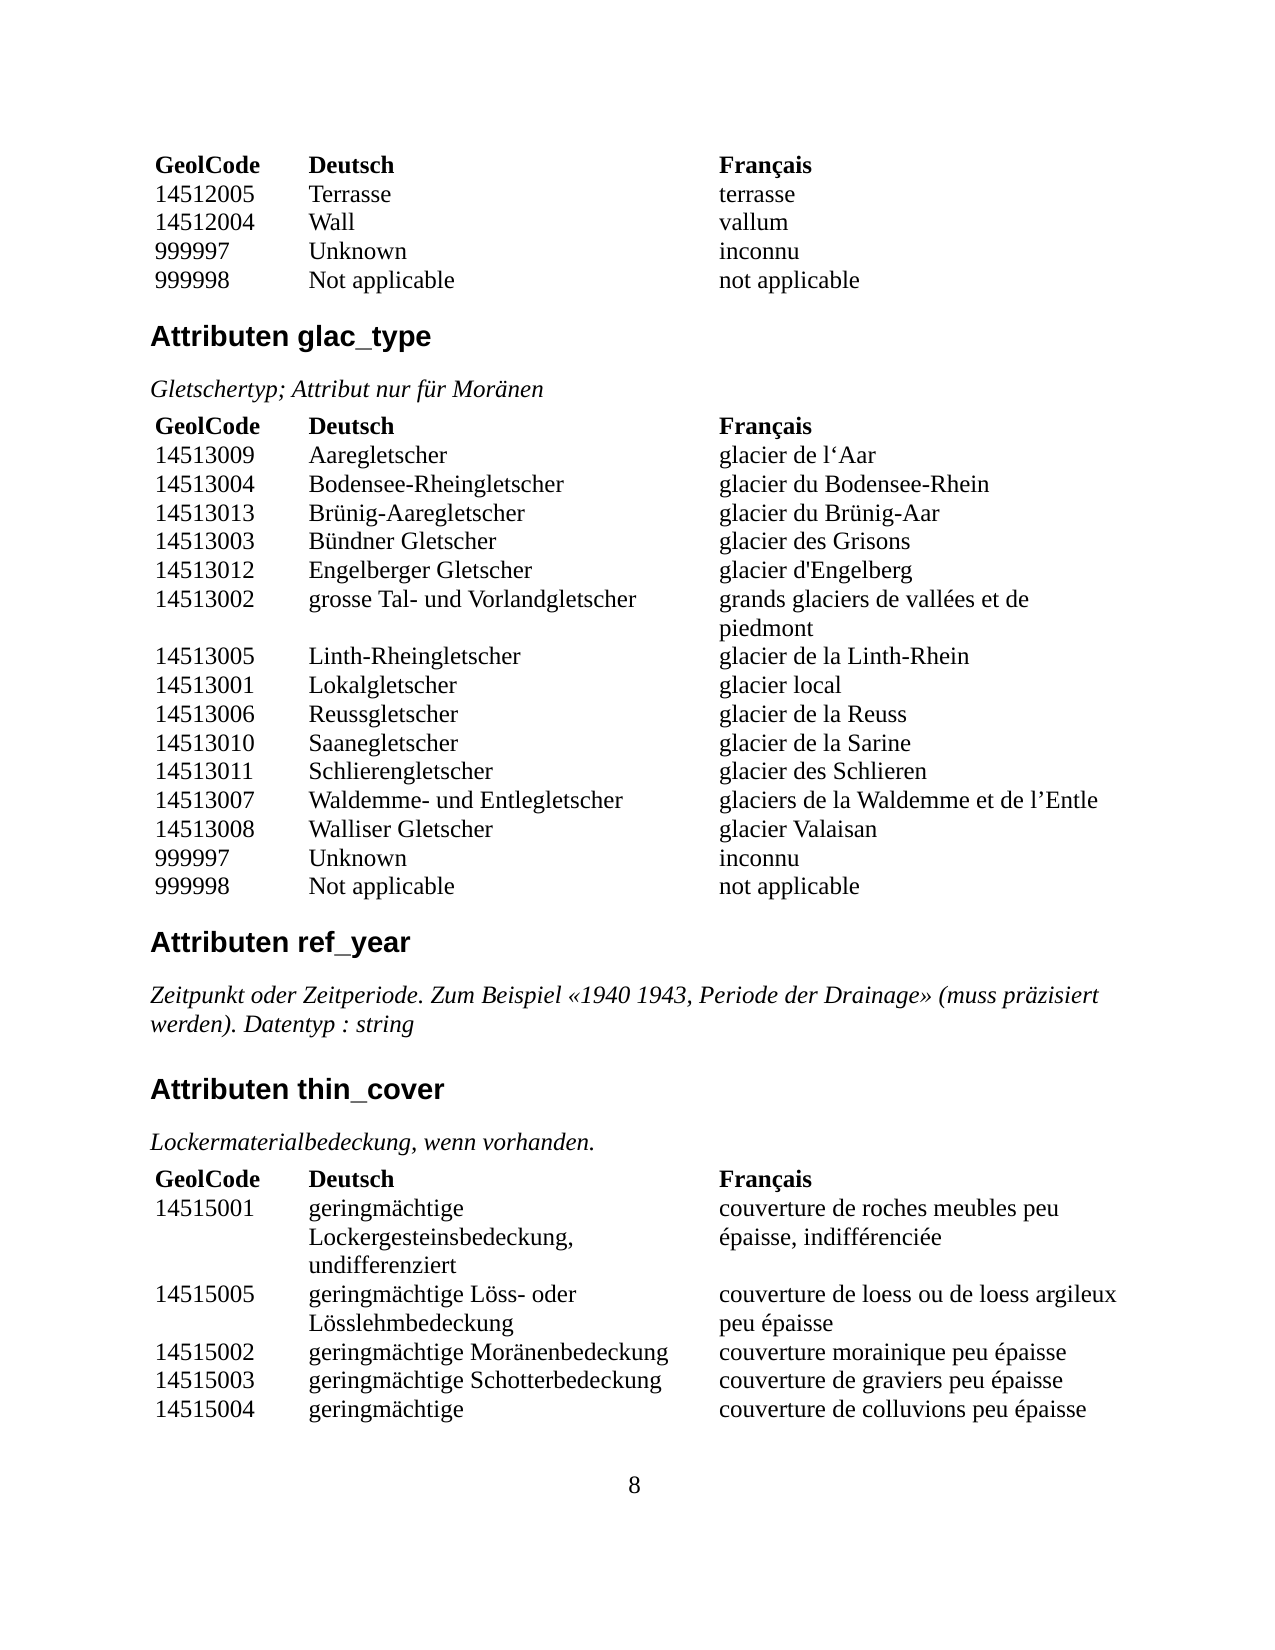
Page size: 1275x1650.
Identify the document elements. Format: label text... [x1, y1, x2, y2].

subtitle Attributen glac_type [150, 319, 1125, 352]
table_cell Aaregletscher [304, 440, 714, 469]
table_cell 14515004 [150, 1394, 304, 1423]
table_cell Reussgletscher [304, 699, 714, 728]
table_cell geringmächtige Lockergesteinsbedeckung, undifferenziert [304, 1193, 714, 1279]
table_cell terrasse [714, 179, 1125, 207]
table_cell glacier du Brünig-Aar [714, 498, 1125, 526]
table_cell Waldemme- und Entlegletscher [304, 785, 714, 814]
table_header Français [714, 1164, 1125, 1193]
table_cell couverture de graviers peu épaisse [714, 1366, 1125, 1394]
table_cell glacier des Schlieren [714, 756, 1125, 785]
table_header Français [714, 411, 1125, 440]
table_cell 14512004 [150, 208, 304, 236]
table_cell Terrasse [304, 179, 714, 207]
table_cell grands glaciers de vallées et de piedmont [714, 584, 1125, 641]
table_cell 14513005 [150, 641, 304, 670]
table_cell 999997 [150, 236, 304, 265]
table_cell glacier des Grisons [714, 526, 1125, 555]
table_cell inconnu [714, 843, 1125, 871]
table_cell Bündner Gletscher [304, 526, 714, 555]
table_cell 14513009 [150, 440, 304, 469]
text Lockermaterialbedeckung, wenn vorhanden. [150, 1127, 1125, 1155]
table_cell Engelberger Gletscher [304, 555, 714, 584]
table_header Deutsch [304, 150, 714, 179]
table_cell glacier de l‘Aar [714, 440, 1125, 469]
table_cell not applicable [714, 265, 1125, 294]
table_cell 14513008 [150, 814, 304, 843]
table_cell 999997 [150, 843, 304, 871]
table_cell Linth-Rheingletscher [304, 641, 714, 670]
table_cell Brünig-Aaregletscher [304, 498, 714, 526]
text Gletschertyp; Attribut nur für Moränen [150, 374, 1125, 402]
table_cell not applicable [714, 871, 1125, 900]
table_cell 14513011 [150, 756, 304, 785]
table_cell Schlierengletscher [304, 756, 714, 785]
table_cell geringmächtige Schotterbedeckung [304, 1366, 714, 1394]
table_cell glaciers de la Waldemme et de l’Entle [714, 785, 1125, 814]
table_cell Not applicable [304, 265, 714, 294]
table_cell 14513002 [150, 584, 304, 641]
table_cell glacier local [714, 670, 1125, 699]
table_cell glacier du Bodensee-Rhein [714, 469, 1125, 498]
table_cell Lokalgletscher [304, 670, 714, 699]
table_cell 999998 [150, 265, 304, 294]
table_header Deutsch [304, 411, 714, 440]
table_cell glacier d'Engelberg [714, 555, 1125, 584]
table_cell couverture de roches meubles peu épaisse, indifférenciée [714, 1193, 1125, 1279]
table_cell 14515003 [150, 1366, 304, 1394]
table_cell 14515002 [150, 1337, 304, 1366]
table_cell couverture morainique peu épaisse [714, 1337, 1125, 1366]
table_cell couverture de loess ou de loess argileux peu épaisse [714, 1279, 1125, 1337]
table_cell 14513006 [150, 699, 304, 728]
table_cell 14513003 [150, 526, 304, 555]
table_cell inconnu [714, 236, 1125, 265]
table_cell 14513010 [150, 728, 304, 756]
table_cell 14513012 [150, 555, 304, 584]
table_header Deutsch [304, 1164, 714, 1193]
table_cell 14513007 [150, 785, 304, 814]
table_cell Bodensee-Rheingletscher [304, 469, 714, 498]
table_cell glacier de la Linth-Rhein [714, 641, 1125, 670]
table_cell 14513001 [150, 670, 304, 699]
subtitle Attributen thin_cover [150, 1072, 1125, 1105]
table_cell geringmächtige [304, 1394, 714, 1423]
table_cell Walliser Gletscher [304, 814, 714, 843]
table_cell glacier de la Reuss [714, 699, 1125, 728]
table_cell couverture de colluvions peu épaisse [714, 1394, 1125, 1423]
table_cell glacier Valaisan [714, 814, 1125, 843]
table_cell Unknown [304, 843, 714, 871]
table_cell 999998 [150, 871, 304, 900]
table_cell Saanegletscher [304, 728, 714, 756]
table_cell geringmächtige Moränenbedeckung [304, 1337, 714, 1366]
table_header GeolCode [150, 1164, 304, 1193]
table_cell 14513004 [150, 469, 304, 498]
table_cell Not applicable [304, 871, 714, 900]
text Zeitpunkt oder Zeitperiode. Zum Beispiel «1940 1943, Periode der Drainage» (muss präzisiert werden). Datentyp : string [150, 980, 1125, 1038]
table_cell glacier de la Sarine [714, 728, 1125, 756]
table_cell 14515005 [150, 1279, 304, 1337]
table_cell Wall [304, 208, 714, 236]
table_cell grosse Tal- und Vorlandgletscher [304, 584, 714, 641]
table_cell 14513013 [150, 498, 304, 526]
table_cell Unknown [304, 236, 714, 265]
table_header GeolCode [150, 411, 304, 440]
table_cell geringmächtige Löss- oder Lösslehmbedeckung [304, 1279, 714, 1337]
table_cell 14512005 [150, 179, 304, 207]
table_cell vallum [714, 208, 1125, 236]
table_cell 14515001 [150, 1193, 304, 1279]
subtitle Attributen ref_year [150, 925, 1125, 959]
table_header GeolCode [150, 150, 304, 179]
table_header Français [714, 150, 1125, 179]
